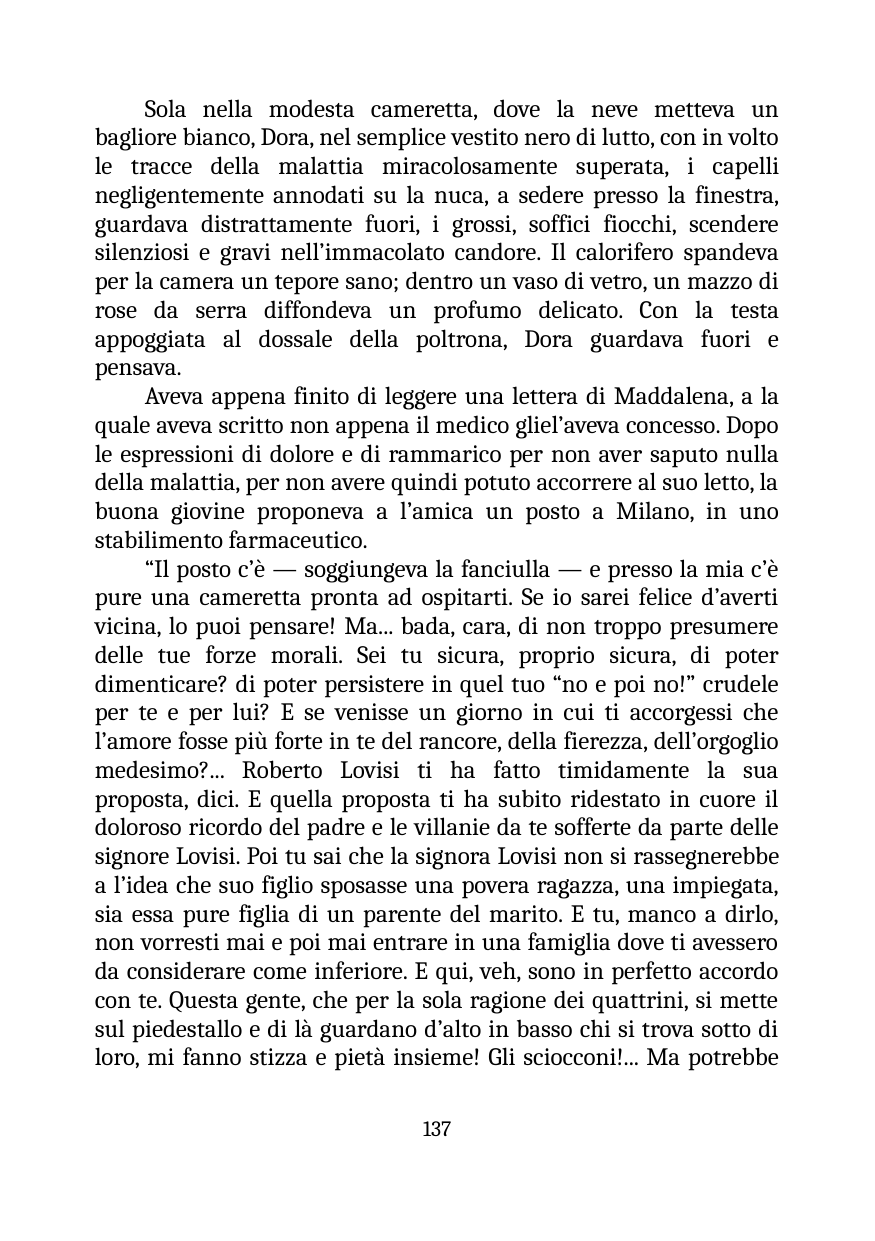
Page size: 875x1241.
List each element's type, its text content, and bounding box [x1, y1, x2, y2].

text Sola nella modesta cameretta, dove la neve metteva un bagliore bianco, Dora, nel semplice vestito nero di lutto, con in volto le tracce della malattia miracolosamente superata, i capelli negligentemente annodati su la nuca, a sedere presso la finestra, guardava distrattamente fuori, i grossi, soffici fiocchi, scendere silenziosi e gravi nell’immacolato candore. Il calorifero spandeva per la camera un tepore sano; dentro un vaso di vetro, un mazzo di rose da serra diffondeva un profumo delicato. Con la testa appoggiata al dossale della poltrona, Dora guardava fuori e pensava. [94, 94, 779, 382]
text Aveva appena finito di leggere una lettera di Maddalena, a la quale aveva scritto non appena il medico gliel’aveva concesso. Dopo le espressioni di dolore e di rammarico per non aver saputo nulla della malattia, per non avere quindi potuto accorrere al suo letto, la buona giovine proponeva a l’amica un posto a Milano, in uno stabilimento farmaceutico. [94, 382, 779, 554]
text “Il posto c’è — soggiungeva la fanciulla — e presso la mia c’è pure una cameretta pronta ad ospitarti. Se io sarei felice d’averti vicina, lo puoi pensare! Ma... bada, cara, di non troppo presumere delle tue forze morali. Sei tu sicura, proprio sicura, di poter dimenticare? di poter persistere in quel tuo “no e poi no!” crudele per te e per lui? E se venisse un giorno in cui ti accorgessi che l’amore fosse più forte in te del rancore, della fierezza, dell’orgoglio medesimo?... Roberto Lovisi ti ha fatto timidamente la sua proposta, dici. E quella proposta ti ha subito ridestato in cuore il doloroso ricordo del padre e le villanie da te sofferte da parte delle signore Lovisi. Poi tu sai che la signora Lovisi non si rassegnerebbe a l’idea che suo figlio sposasse una povera ragazza, una impiegata, sia essa pure figlia di un parente del marito. E tu, manco a dirlo, non vorresti mai e poi mai entrare in una famiglia dove ti avessero da considerare come inferiore. E qui, veh, sono in perfetto accordo con te. Questa gente, che per la sola ragione dei quattrini, si mette sul piedestallo e di là guardano d’alto in basso chi si trova sotto di loro, mi fanno stizza e pietà insieme! Gli sciocconi!... Ma potrebbe [94, 554, 779, 1072]
